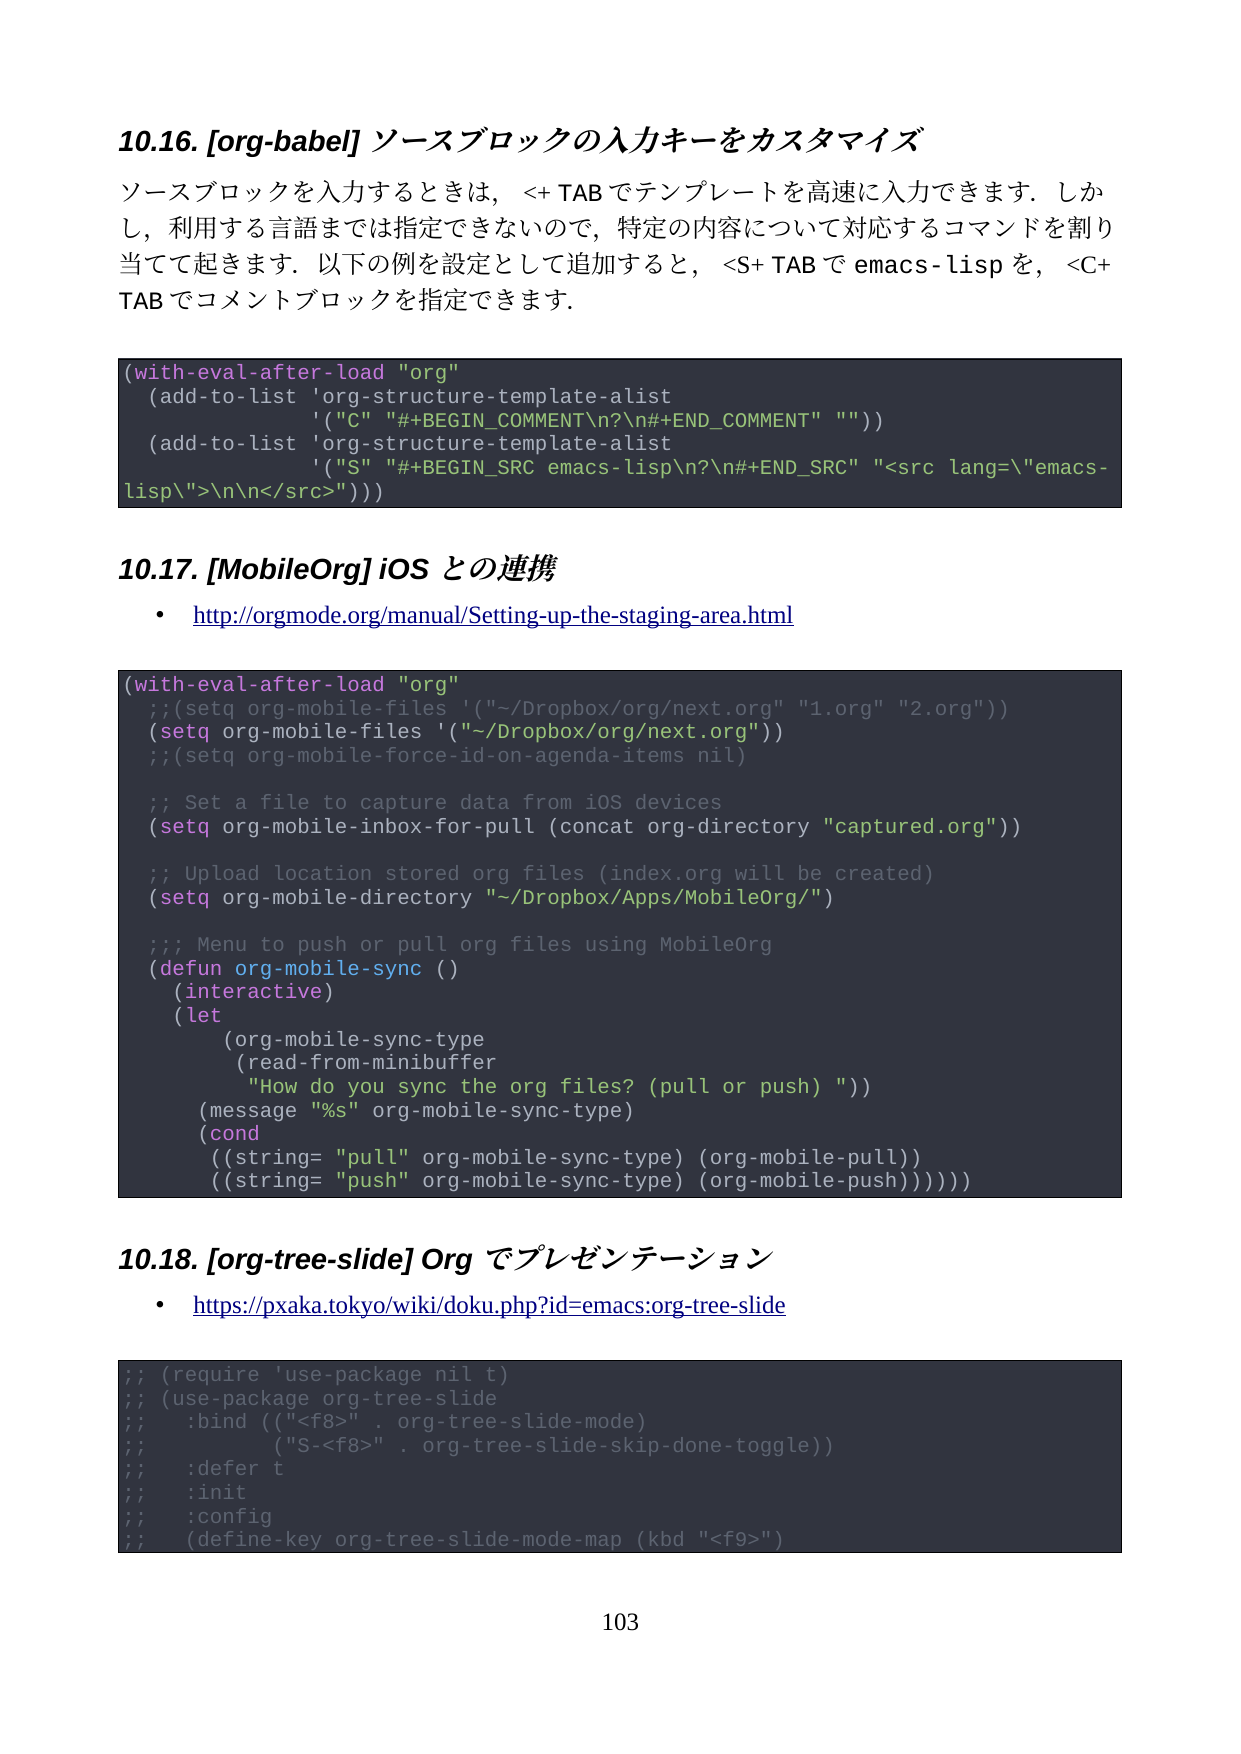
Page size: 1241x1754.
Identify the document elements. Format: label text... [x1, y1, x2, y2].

text (add-to-list 'org-structure-template-alist [119, 382, 1121, 406]
text ソースブロックを入力するときは， <+ TAB でテンプレートを高速に入力できます．しかし，利用する言語までは指定できないので，特定の内容について対応するコマンドを割り当てて起きます．以下の例を設定として追加すると， <S+ TAB で emacs-lisp を， <C+ TAB でコメントブロックを指定できます． [118, 172, 1122, 346]
list https://pxaka.tokyo/wiki/doku.php?id=emacs:org-tree-slide [156, 1290, 1122, 1347]
text ((string= "pull" org-mobile-sync-type) (org-mobile-pull)) [119, 1143, 1121, 1167]
text '("S" "#+BEGIN_SRC emacs-lisp\n?\n#+END_SRC" "<src lang=\"emacs-lisp\">\n\n</src>"))) [119, 453, 1121, 507]
text ;; (require 'use-package nil t) [119, 1361, 1121, 1383]
text (read-from-minibuffer [119, 1048, 1121, 1072]
text (setq org-mobile-files '("~/Dropbox/org/next.org")) [119, 717, 1121, 741]
text (org-mobile-sync-type [119, 1025, 1121, 1048]
text ;; Set a file to capture data from iOS devices [119, 788, 1121, 812]
text ;; :bind (("<f8>" . org-tree-slide-mode) [119, 1407, 1121, 1431]
text ;; Upload location stored org files (index.org will be created) [119, 859, 1121, 883]
text (message "%s" org-mobile-sync-type) [119, 1096, 1121, 1119]
subtitle [org-babel] ソースブロックの入力キーをカスタマイズ [118, 118, 1122, 160]
text ;; (define-key org-tree-slide-mode-map (kbd "<f9>") [119, 1525, 1121, 1552]
text (with-eval-after-load "org" [119, 360, 1121, 382]
text ;; (use-package org-tree-slide [119, 1383, 1121, 1407]
subtitle [org-tree-slide] Org でプレゼンテーション [118, 1236, 1122, 1277]
text '("C" "#+BEGIN_COMMENT\n?\n#+END_COMMENT" "")) [119, 406, 1121, 429]
text ;;(setq org-mobile-files '("~/Dropbox/org/next.org" "1.org" "2.org")) [119, 694, 1121, 717]
text (interactive) [119, 977, 1121, 1001]
text ;;; Menu to push or pull org files using MobileOrg [119, 930, 1121, 954]
text ;; :config [119, 1502, 1121, 1525]
list http://orgmode.org/manual/Setting-up-the-staging-area.html [156, 600, 1122, 657]
text ;; :defer t [119, 1454, 1121, 1478]
text (setq org-mobile-directory "~/Dropbox/Apps/MobileOrg/") [119, 883, 1121, 906]
text "How do you sync the org files? (pull or push) ")) [119, 1072, 1121, 1096]
text (let [119, 1001, 1121, 1025]
text (setq org-mobile-inbox-for-pull (concat org-directory "captured.org")) [119, 812, 1121, 836]
text ;; ("S-<f8>" . org-tree-slide-skip-done-toggle)) [119, 1431, 1121, 1454]
text (with-eval-after-load "org" [119, 671, 1121, 694]
subtitle [MobileOrg] iOS との連携 [118, 546, 1122, 587]
text ;;(setq org-mobile-force-id-on-agenda-items nil) [119, 741, 1121, 764]
text ;; :init [119, 1478, 1121, 1502]
text ((string= "push" org-mobile-sync-type) (org-mobile-push)))))) [119, 1167, 1121, 1197]
text (add-to-list 'org-structure-template-alist [119, 429, 1121, 453]
text (defun org-mobile-sync () [119, 954, 1121, 977]
text (cond [119, 1119, 1121, 1143]
